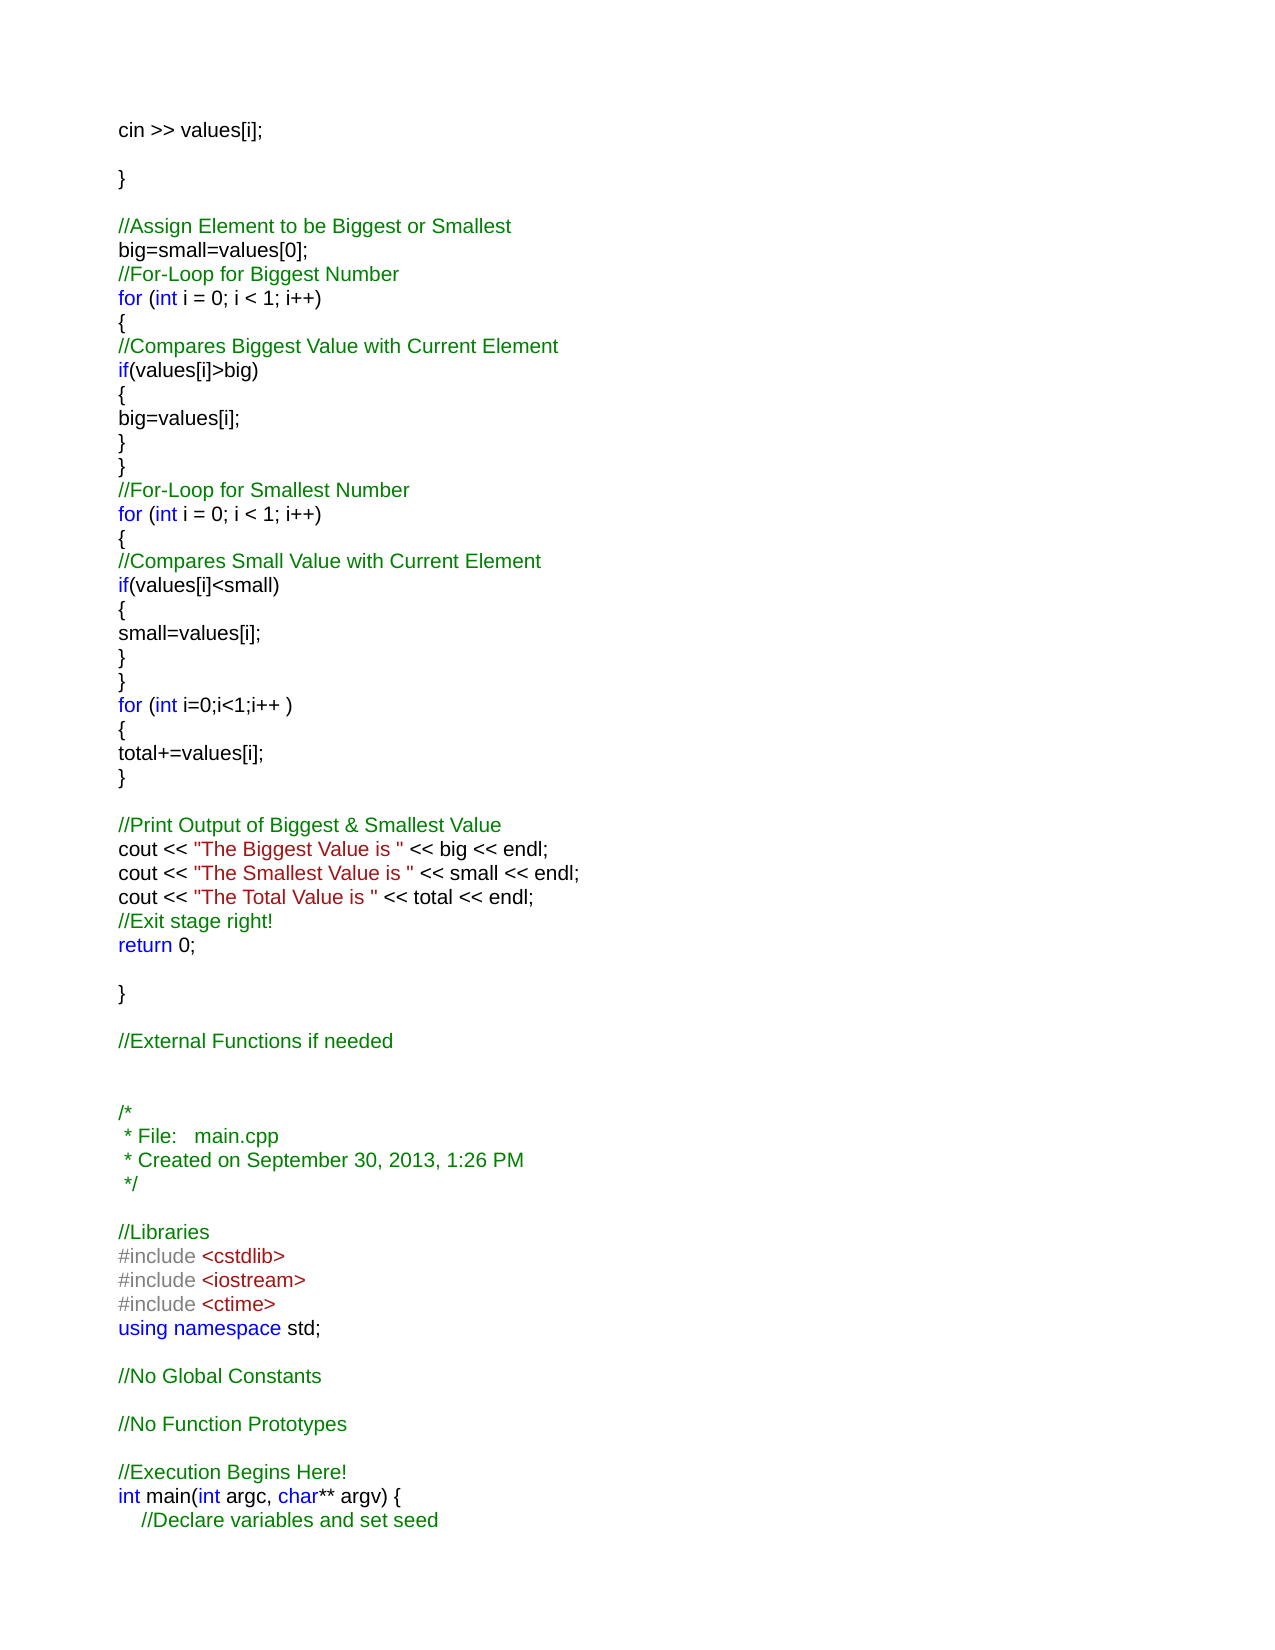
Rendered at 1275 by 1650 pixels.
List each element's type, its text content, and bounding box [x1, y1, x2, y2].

text { [118, 717, 1157, 741]
text //Execution Begins Here! [118, 1460, 1157, 1484]
text //Print Output of Biggest & Smallest Value [118, 813, 1157, 837]
text //For-Loop for Biggest Number [118, 262, 1157, 286]
text { [118, 525, 1157, 549]
text small=values[i]; [118, 621, 1157, 645]
text */ [118, 1172, 1157, 1196]
text big=values[i]; [118, 406, 1157, 429]
text big=small=values[0]; [118, 238, 1157, 262]
text #include <cstdlib> [118, 1244, 1157, 1268]
text * File: main.cpp [118, 1124, 1157, 1148]
text if(values[i]>big) [118, 358, 1157, 382]
text //Exit stage right! [118, 909, 1157, 933]
text /* [118, 1100, 1157, 1124]
text cout << "The Biggest Value is " << big << endl; [118, 837, 1157, 861]
text cout << "The Total Value is " << total << endl; [118, 885, 1157, 909]
text { [118, 310, 1157, 334]
text * Created on September 30, 2013, 1:26 PM [118, 1148, 1157, 1172]
text int main(int argc, char** argv) { [118, 1484, 1157, 1508]
text } [118, 765, 1157, 789]
text cout << "The Smallest Value is " << small << endl; [118, 861, 1157, 885]
text //Declare variables and set seed [118, 1508, 1157, 1532]
text #include <iostream> [118, 1268, 1157, 1292]
text total+=values[i]; [118, 741, 1157, 765]
text #include <ctime> [118, 1292, 1157, 1316]
text //No Global Constants [118, 1364, 1157, 1388]
text } [118, 669, 1157, 693]
text } [118, 981, 1157, 1004]
text return 0; [118, 933, 1157, 957]
text { [118, 597, 1157, 621]
text } [118, 429, 1157, 453]
text } [118, 166, 1157, 190]
text //Compares Small Value with Current Element [118, 549, 1157, 573]
text for (int i = 0; i < 1; i++) [118, 501, 1157, 525]
text for (int i = 0; i < 1; i++) [118, 286, 1157, 310]
text { [118, 382, 1157, 406]
text cin >> values[i]; [118, 118, 1157, 142]
text //No Function Prototypes [118, 1412, 1157, 1436]
text //Assign Element to be Biggest or Smallest [118, 214, 1157, 238]
text } [118, 453, 1157, 477]
text } [118, 645, 1157, 669]
text //For-Loop for Smallest Number [118, 477, 1157, 501]
text //Libraries [118, 1220, 1157, 1244]
text //External Functions if needed [118, 1028, 1157, 1052]
text if(values[i]<small) [118, 573, 1157, 597]
text using namespace std; [118, 1316, 1157, 1340]
text //Compares Biggest Value with Current Element [118, 334, 1157, 358]
text for (int i=0;i<1;i++ ) [118, 693, 1157, 717]
